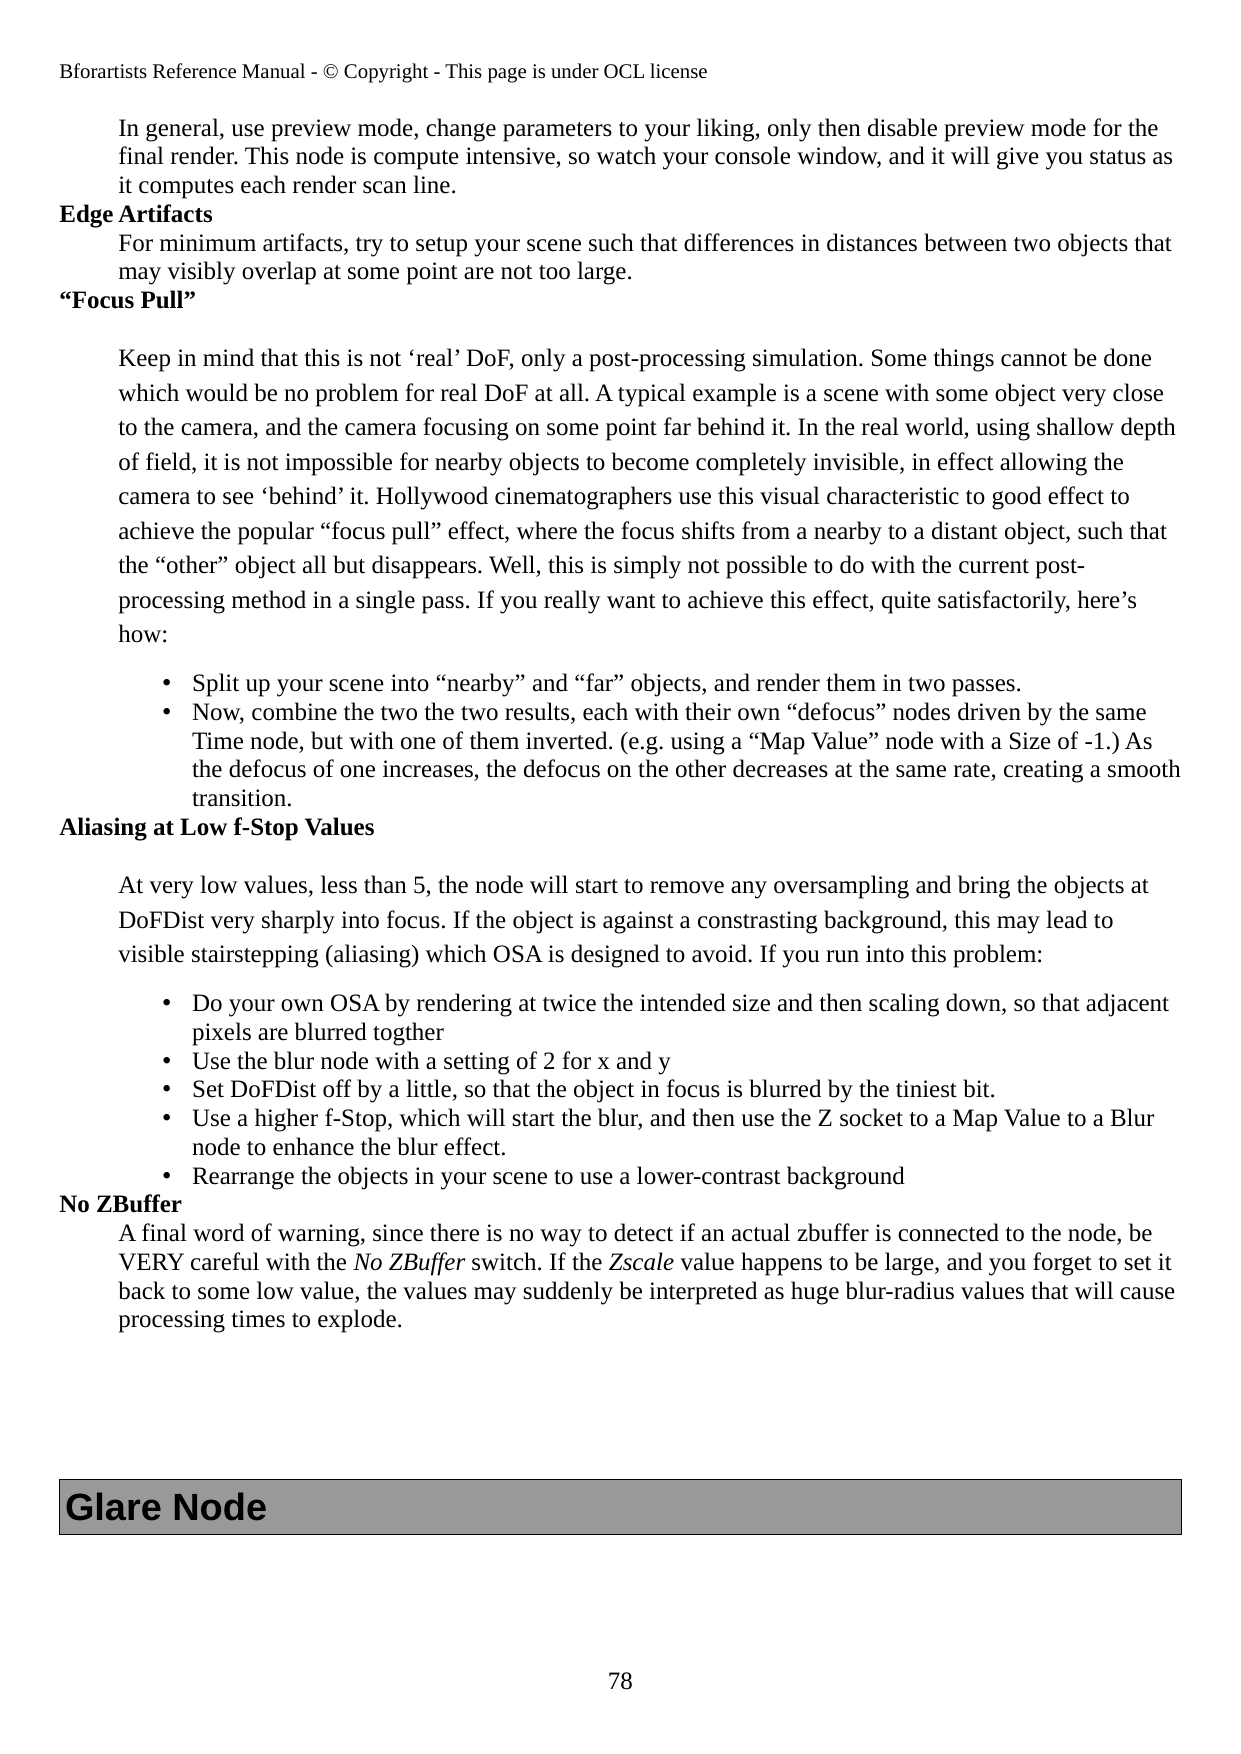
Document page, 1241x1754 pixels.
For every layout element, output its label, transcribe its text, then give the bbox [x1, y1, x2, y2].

list Now, combine the two the two results, each with their own “defocus” nodes driven by the same Time node, but with one of them inverted. (e.g. using a “Map Value” node with a Size of -1.) As the defocus of one increases, the defocus on the other decreases at the same rate, creating a smooth transition. [162, 697, 1181, 812]
list Use a higher f-Stop, which will start the blur, and then use the Z socket to a Map Value to a Blur node to enhance the blur effect. [162, 1103, 1181, 1161]
list Rearrange the objects in your scene to use a lower-contrast background [162, 1161, 1181, 1189]
list A final word of warning, since there is no way to detect if an actual zbuffer is connected to the node, be VERY careful with the No ZBuffer switch. If the Zscale value happens to be large, and you forget to set it back to some low value, the values may suddenly be interpreted as huge blur-radius values that will cause processing times to explode. [118, 1218, 1181, 1333]
list Split up your scene into “nearby” and “far” objects, and render them in two passes. [162, 668, 1181, 697]
list Set DoFDist off by a little, so that the object in focus is blurred by the tiniest bit. [162, 1074, 1181, 1103]
list Use the blur node with a setting of 2 for x and y [162, 1046, 1181, 1074]
subtitle Aliasing at Low f-Stop Values [59, 812, 1181, 841]
subtitle Edge Artifacts [59, 199, 1181, 228]
list For minimum artifacts, try to setup your scene such that differences in distances between two objects that may visibly overlap at some point are not too large. [118, 228, 1181, 285]
text At very low values, less than 5, the node will start to remove any oversampling and bring the objects at DoFDist very sharply into focus. If the object is against a constrasting background, this may lead to visible stairstepping (aliasing) which OSA is designed to avoid. If you run into this problem: [118, 870, 1181, 968]
subtitle No ZBuffer [59, 1189, 1181, 1218]
list In general, use preview mode, change parameters to your liking, only then disable preview mode for the final render. This node is compute intensive, so watch your console window, and it will give you status as it computes each render scan line. [118, 113, 1181, 199]
text Keep in mind that this is not ‘real’ DoF, only a post-processing simulation. Some things cannot be done which would be no problem for real DoF at all. A typical example is a scene with some object very close to the camera, and the camera focusing on some point far behind it. In the real world, using shallow depth of field, it is not impossible for nearby objects to become completely invisible, in effect allowing the camera to see ‘behind’ it. Hollywood cinematographers use this visual characteristic to good effect to achieve the popular “focus pull” effect, where the focus shifts from a nearby to a distant object, such that the “other” object all but disappears. Well, this is simply not possible to do with the current post-processing method in a single pass. If you really want to achieve this effect, quite satisfactorily, here’s how: [118, 343, 1181, 648]
table_header Glare Node [60, 1480, 1181, 1534]
list Do your own OSA by rendering at twice the intended size and then scaling down, so that adjacent pixels are blurred togther [162, 988, 1181, 1046]
subtitle “Focus Pull” [59, 285, 1181, 314]
